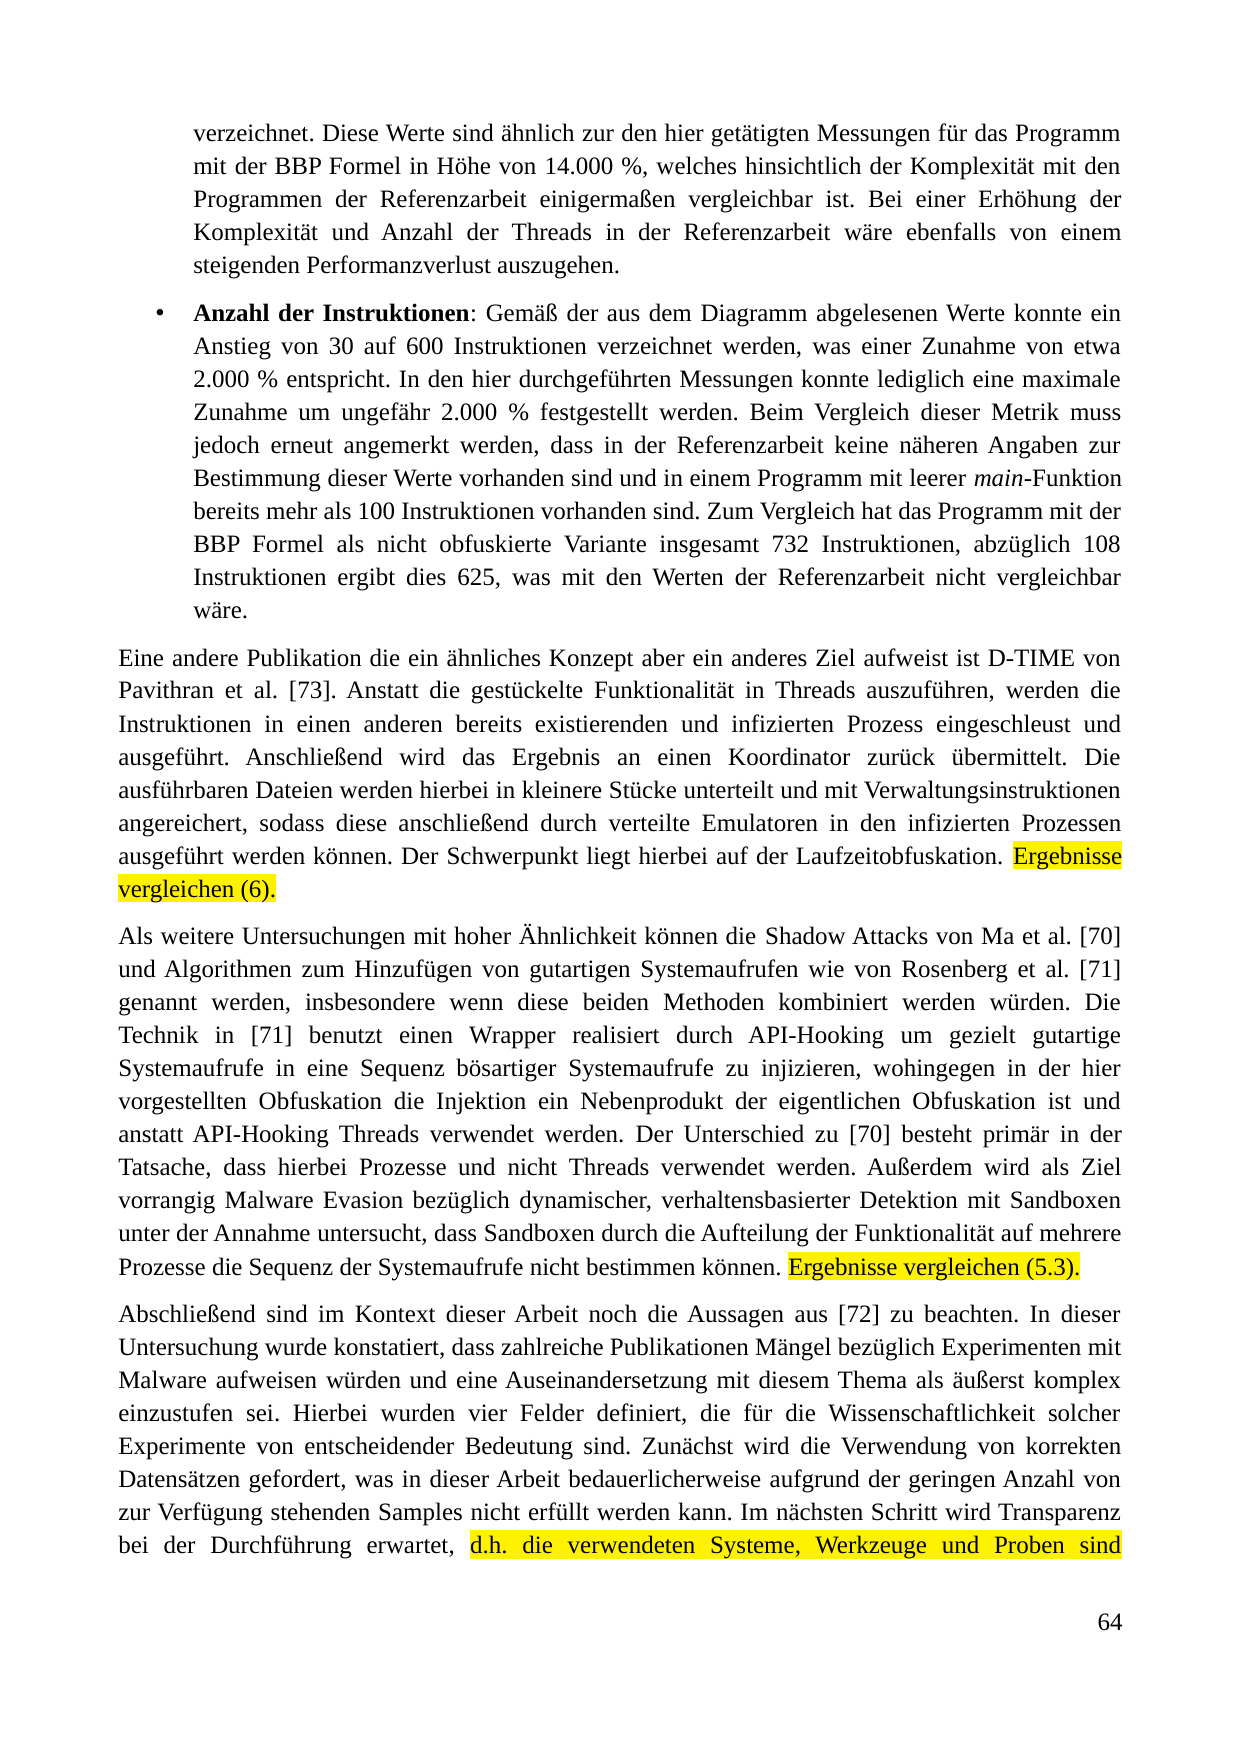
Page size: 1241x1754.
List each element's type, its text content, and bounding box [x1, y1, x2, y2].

text Als weitere Untersuchungen mit hoher Ähnlichkeit können die Shadow Attacks von Ma et al. [70] und Algorithmen zum Hinzufügen von gutartigen Systemaufrufen wie von Rosenberg et al. [71] genannt werden, insbesondere wenn diese beiden Methoden kombiniert werden würden. Die Technik in [71] benutzt einen Wrapper realisiert durch API-Hooking um gezielt gutartige Systemaufrufe in eine Sequenz bösartiger Systemaufrufe zu injizieren, wohingegen in der hier vorgestellten Obfuskation die Injektion ein Nebenprodukt der eigentlichen Obfuskation ist und anstatt API-Hooking Threads verwendet werden. Der Unterschied zu [70] besteht primär in der Tatsache, dass hierbei Prozesse und nicht Threads verwendet werden. Außerdem wird als Ziel vorrangig Malware Evasion bezüglich dynamischer, verhaltensbasierter Detektion mit Sandboxen unter der Annahme untersucht, dass Sandboxen durch die Aufteilung der Funktionalität auf mehrere Prozesse die Sequenz der Systemaufrufe nicht bestimmen können. Ergebnisse vergleichen (5.3). [118, 921, 1122, 1280]
list Anzahl der Instruktionen: Gemäß der aus dem Diagramm abgelesenen Werte konnte ein Anstieg von 30 auf 600 Instruktionen verzeichnet werden, was einer Zunahme von etwa 2.000 % entspricht. In den hier durchgeführten Messungen konnte lediglich eine maximale Zunahme um ungefähr 2.000 % festgestellt werden. Beim Vergleich dieser Metrik muss jedoch erneut angemerkt werden, dass in der Referenzarbeit keine näheren Angaben zur Bestimmung dieser Werte vorhanden sind und in einem Programm mit leerer main-Funktion bereits mehr als 100 Instruktionen vorhanden sind. Zum Vergleich hat das Programm mit der BBP Formel als nicht obfuskierte Variante insgesamt 732 Instruktionen, abzüglich 108 Instruktionen ergibt dies 625, was mit den Werten der Referenzarbeit nicht vergleichbar wäre. [156, 298, 1122, 624]
text Abschließend sind im Kontext dieser Arbeit noch die Aussagen aus [72] zu beachten. In dieser Untersuchung wurde konstatiert, dass zahlreiche Publikationen Mängel bezüglich Experimenten mit Malware aufweisen würden und eine Auseinandersetzung mit diesem Thema als äußerst komplex einzustufen sei. Hierbei wurden vier Felder definiert, die für die Wissenschaftlichkeit solcher Experimente von entscheidender Bedeutung sind. Zunächst wird die Verwendung von korrekten Datensätzen gefordert, was in dieser Arbeit bedauerlicherweise aufgrund der geringen Anzahl von zur Verfügung stehenden Samples nicht erfüllt werden kann. Im nächsten Schritt wird Transparenz bei der Durchführung erwartet, d.h. die verwendeten Systeme, Werkzeuge und Proben sind [118, 1299, 1122, 1559]
list verzeichnet. Diese Werte sind ähnlich zur den hier getätigten Messungen für das Programm mit der BBP Formel in Höhe von 14.000 %, welches hinsichtlich der Komplexität mit den Programmen der Referenzarbeit einigermaßen vergleichbar ist. Bei einer Erhöhung der Komplexität und Anzahl der Threads in der Referenzarbeit wäre ebenfalls von einem steigenden Performanzverlust auszugehen. [156, 118, 1122, 279]
text Eine andere Publikation die ein ähnliches Konzept aber ein anderes Ziel aufweist ist D-TIME von Pavithran et al. [73]. Anstatt die gestückelte Funktionalität in Threads auszuführen, werden die Instruktionen in einen anderen bereits existierenden und infizierten Prozess eingeschleust und ausgeführt. Anschließend wird das Ergebnis an einen Koordinator zurück übermittelt. Die ausführbaren Dateien werden hierbei in kleinere Stücke unterteilt und mit Verwaltungsinstruktionen angereichert, sodass diese anschließend durch verteilte Emulatoren in den infizierten Prozessen ausgeführt werden können. Der Schwerpunkt liegt hierbei auf der Laufzeitobfuskation. Ergebnisse vergleichen (6). [118, 643, 1122, 902]
